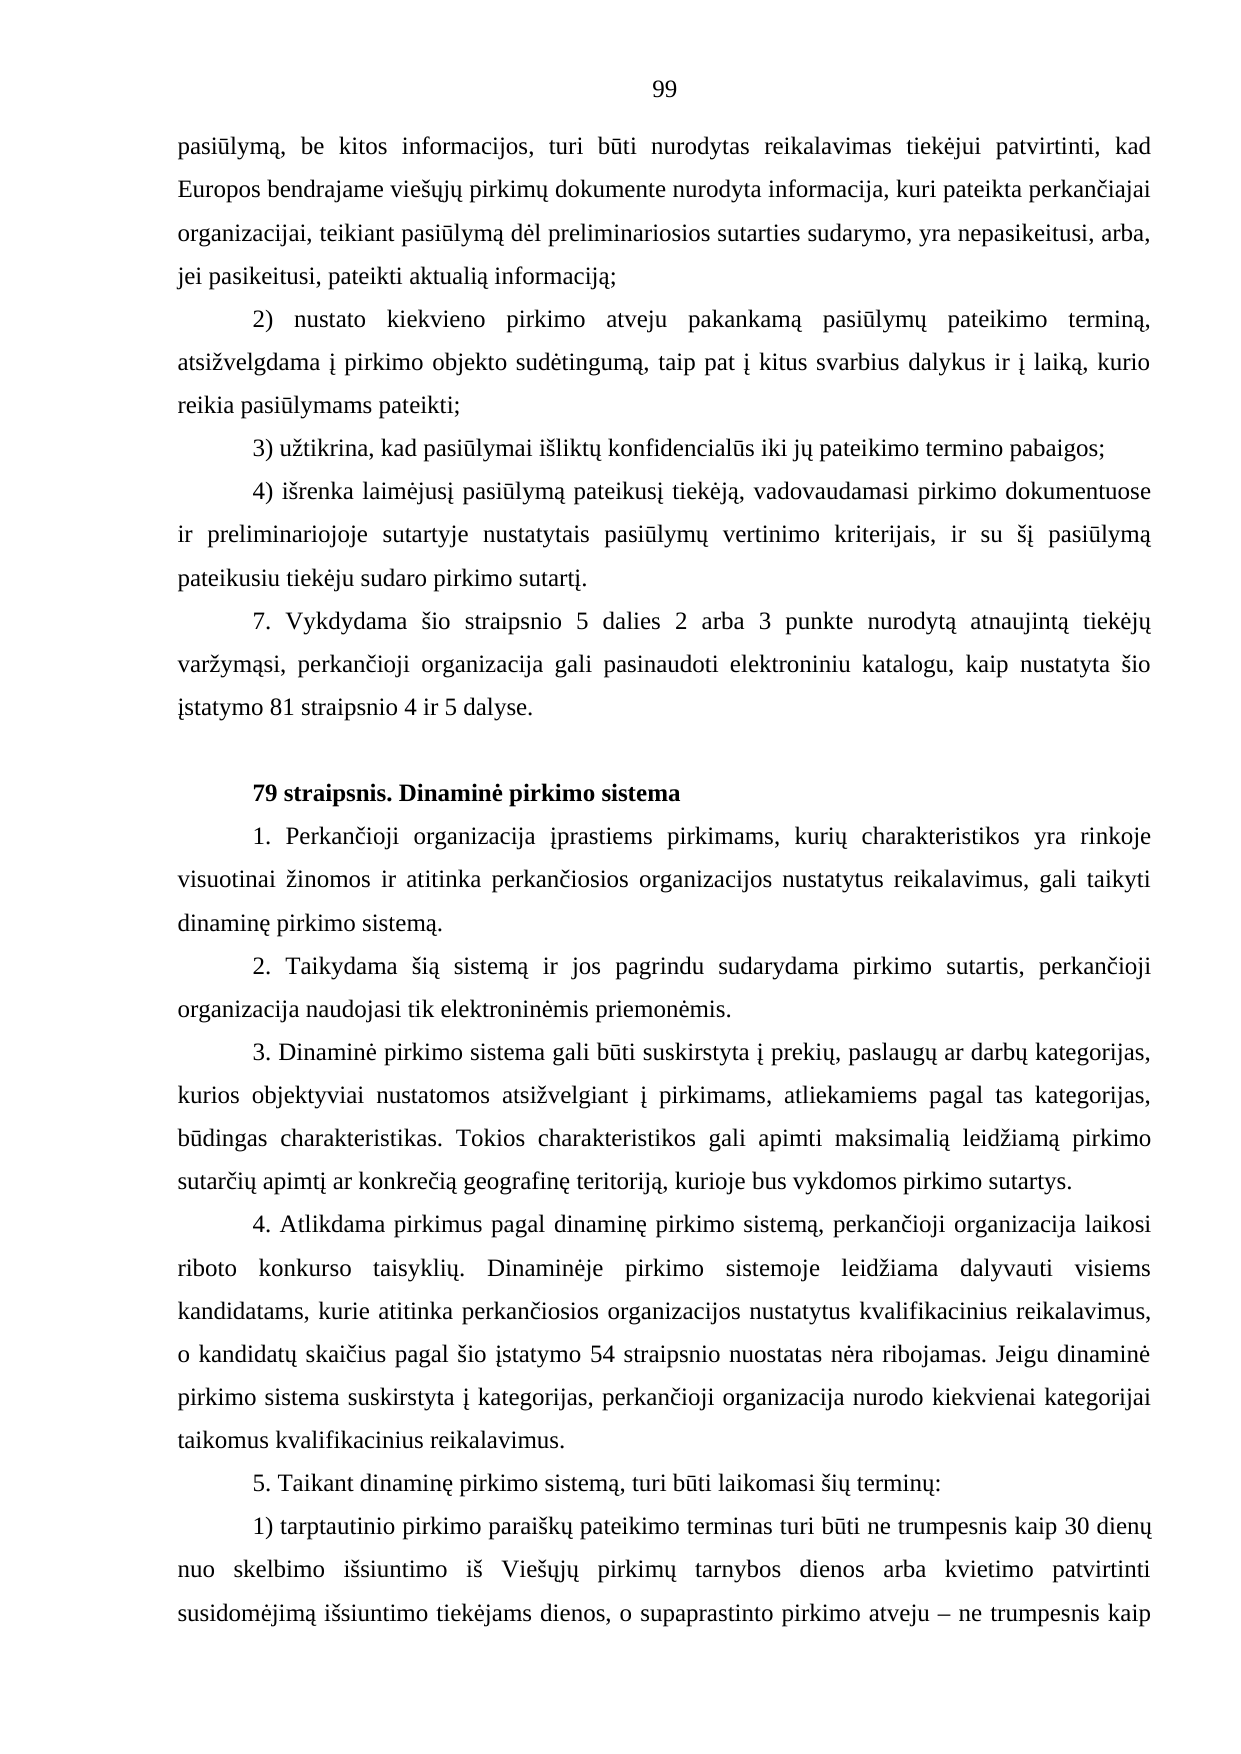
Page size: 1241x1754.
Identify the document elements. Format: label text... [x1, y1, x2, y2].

text 7. Vykdydama šio straipsnio 5 dalies 2 arba 3 punkte nurodytą atnaujintą tiekėjų varžymąsi, perkančioji organizacija gali pasinaudoti elektroniniu katalogu, kaip nustatyta šio įstatymo 81 straipsnio 4 ir 5 dalyse. [177, 606, 1152, 721]
text 2) nustato kiekvieno pirkimo atveju pakankamą pasiūlymų pateikimo terminą, atsižvelgdama į pirkimo objekto sudėtingumą, taip pat į kitus svarbius dalykus ir į laiką, kurio reikia pasiūlymams pateikti; [177, 304, 1152, 419]
text 1) tarptautinio pirkimo paraiškų pateikimo terminas turi būti ne trumpesnis kaip 30 dienų nuo skelbimo išsiuntimo iš Viešųjų pirkimų tarnybos dienos arba kvietimo patvirtinti susidomėjimą išsiuntimo tiekėjams dienos, o supaprastinto pirkimo atveju – ne trumpesnis kaip [177, 1511, 1152, 1626]
text 1. Perkančioji organizacija įprastiems pirkimams, kurių charakteristikos yra rinkoje visuotinai žinomos ir atitinka perkančiosios organizacijos nustatytus reikalavimus, gali taikyti dinaminę pirkimo sistemą. [177, 821, 1152, 936]
text pasiūlymą, be kitos informacijos, turi būti nurodytas reikalavimas tiekėjui patvirtinti, kad Europos bendrajame viešųjų pirkimų dokumente nurodyta informacija, kuri pateikta perkančiajai organizacijai, teikiant pasiūlymą dėl preliminariosios sutarties sudarymo, yra nepasikeitusi, arba, jei pasikeitusi, pateikti aktualią informaciją; [177, 131, 1152, 289]
text 5. Taikant dinaminę pirkimo sistemą, turi būti laikomasi šių terminų: [177, 1468, 1152, 1497]
text 79 straipsnis. Dinaminė pirkimo sistema [177, 778, 1152, 807]
text 3) užtikrina, kad pasiūlymai išliktų konfidencialūs iki jų pateikimo termino pabaigos; [177, 433, 1152, 462]
text 4) išrenka laimėjusį pasiūlymą pateikusį tiekėją, vadovaudamasi pirkimo dokumentuose ir preliminariojoje sutartyje nustatytais pasiūlymų vertinimo kriterijais, ir su šį pasiūlymą pateikusiu tiekėju sudaro pirkimo sutartį. [177, 476, 1152, 591]
text 2. Taikydama šią sistemą ir jos pagrindu sudarydama pirkimo sutartis, perkančioji organizacija naudojasi tik elektroninėmis priemonėmis. [177, 951, 1152, 1023]
text 3. Dinaminė pirkimo sistema gali būti suskirstyta į prekių, paslaugų ar darbų kategorijas, kurios objektyviai nustatomos atsižvelgiant į pirkimams, atliekamiems pagal tas kategorijas, būdingas charakteristikas. Tokios charakteristikos gali apimti maksimalią leidžiamą pirkimo sutarčių apimtį ar konkrečią geografinę teritoriją, kurioje bus vykdomos pirkimo sutartys. [177, 1037, 1152, 1195]
text 4. Atlikdama pirkimus pagal dinaminę pirkimo sistemą, perkančioji organizacija laikosi riboto konkurso taisyklių. Dinaminėje pirkimo sistemoje leidžiama dalyvauti visiems kandidatams, kurie atitinka perkančiosios organizacijos nustatytus kvalifikacinius reikalavimus, o kandidatų skaičius pagal šio įstatymo 54 straipsnio nuostatas nėra ribojamas. Jeigu dinaminė pirkimo sistema suskirstyta į kategorijas, perkančioji organizacija nurodo kiekvienai kategorijai taikomus kvalifikacinius reikalavimus. [177, 1209, 1152, 1454]
